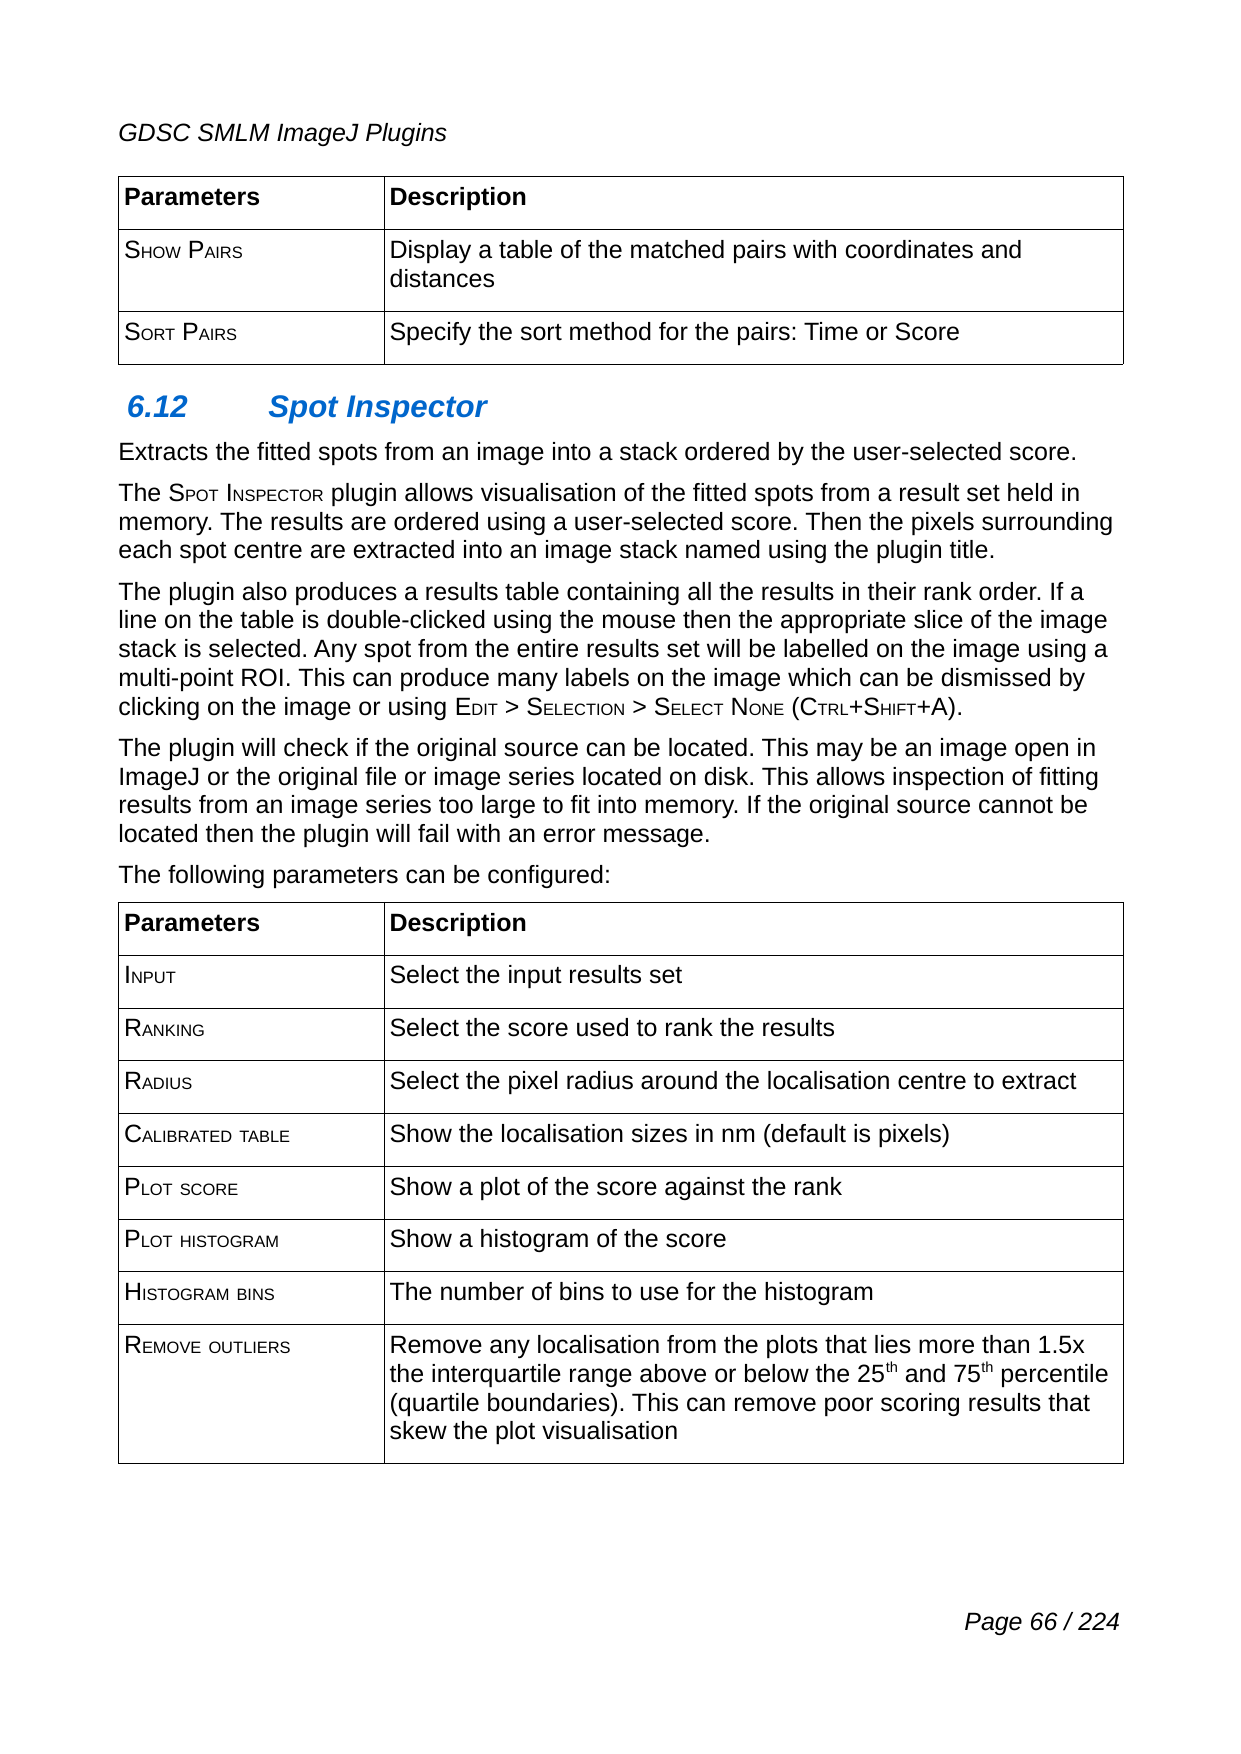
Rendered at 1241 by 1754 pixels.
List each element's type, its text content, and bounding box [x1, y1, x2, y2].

table_cell Specify the sort method for the pairs: Time or Score [385, 312, 1123, 363]
table_cell Show the localisation sizes in nm (default is pixels) [385, 1114, 1123, 1166]
table_cell Select the input results set [385, 956, 1123, 1007]
text The following parameters can be configured: [118, 861, 1122, 889]
table_cell Show a plot of the score against the rank [385, 1167, 1123, 1219]
table_header Description [385, 903, 1123, 954]
table_cell Plot score [119, 1167, 384, 1219]
text The plugin will check if the original source can be located. This may be an image open in ImageJ or the original file or image series located on disk. This allows inspection of fitting results from an image series too large to fit into memory. If the original source cannot be located then the plugin will fail with an error message. [118, 733, 1122, 848]
table_cell Input [119, 956, 384, 1007]
table_cell Remove outliers [119, 1325, 384, 1463]
table_cell Radius [119, 1061, 384, 1113]
table_header Parameters [119, 903, 384, 954]
table_cell Ranking [119, 1009, 384, 1060]
table_cell Show a histogram of the score [385, 1220, 1123, 1271]
text The Spot Inspector plugin allows visualisation of the fitted spots from a result set held in memory. The results are ordered using a user-selected score. Then the pixels surrounding each spot centre are extracted into an image stack named using the plugin title. [118, 478, 1122, 564]
table_cell Plot histogram [119, 1220, 384, 1271]
table_header Parameters [119, 177, 384, 229]
text Extracts the fitted spots from an image into a stack ordered by the user-selected score. [118, 437, 1122, 466]
text The plugin also produces a results table containing all the results in their rank order. If a line on the table is double-clicked using the mouse then the appropriate slice of the image stack is selected. Any spot from the entire results set will be labelled on the image using a multi-point ROI. This can produce many labels on the image which can be dismissed by clicking on the image or using Edit > Selection > Select None (Ctrl+Shift+A). [118, 577, 1122, 721]
table_cell The number of bins to use for the histogram [385, 1272, 1123, 1324]
subtitle Spot Inspector [118, 388, 1122, 424]
table_cell Select the score used to rank the results [385, 1009, 1123, 1060]
table_cell Histogram bins [119, 1272, 384, 1324]
table_cell Display a table of the matched pairs with coordinates and distances [385, 230, 1123, 311]
table_cell Remove any localisation from the plots that lies more than 1.5x the interquartile range above or below the 25th and 75th percentile (quartile boundaries). This can remove poor scoring results that skew the plot visualisation [385, 1325, 1123, 1463]
table_header Description [385, 177, 1123, 229]
table_cell Sort Pairs [119, 312, 384, 363]
table_cell Show Pairs [119, 230, 384, 311]
table_cell Select the pixel radius around the localisation centre to extract [385, 1061, 1123, 1113]
table_cell Calibrated table [119, 1114, 384, 1166]
